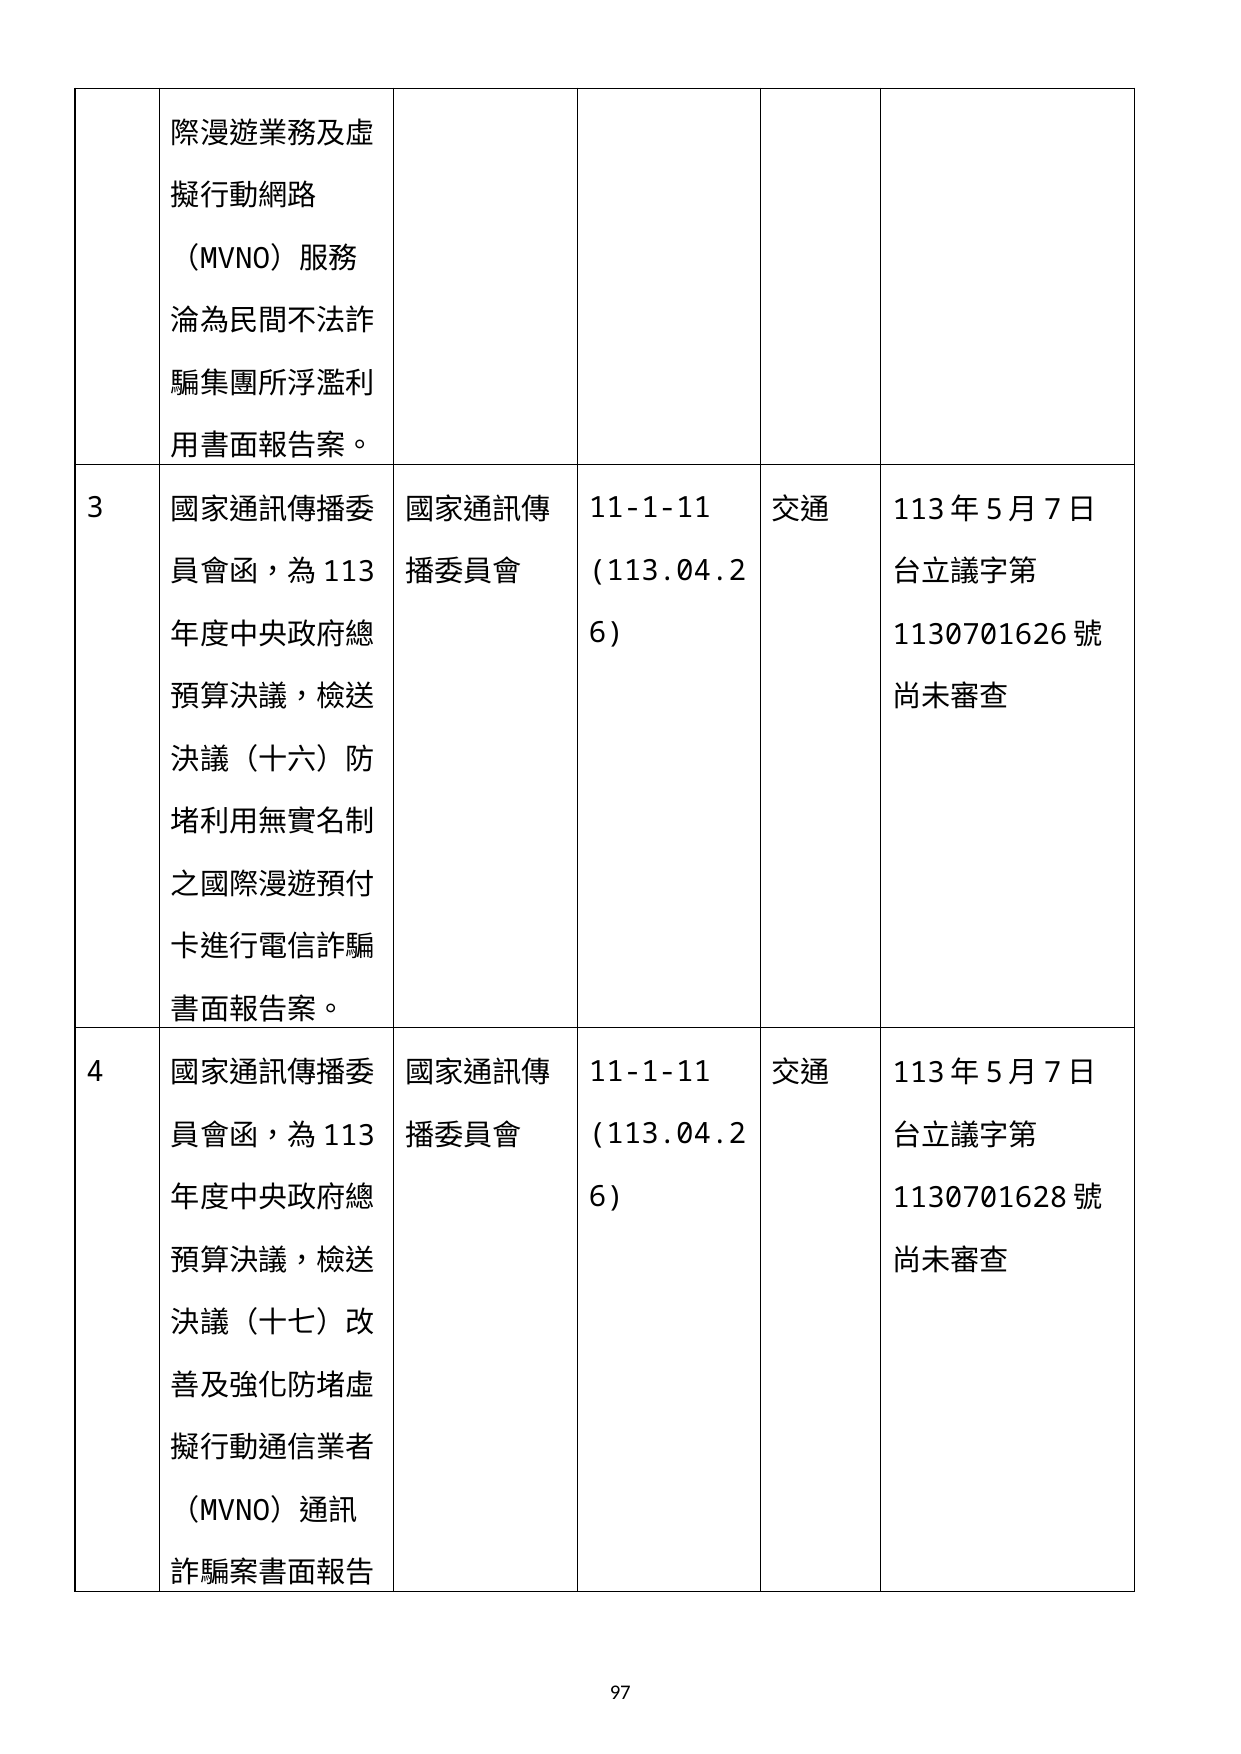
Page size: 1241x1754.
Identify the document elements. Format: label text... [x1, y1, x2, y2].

table_cell [76, 89, 159, 464]
table_cell [881, 89, 1134, 464]
table_cell 國家通訊傳播委員會 [394, 1028, 577, 1591]
table_cell 國家通訊傳播委員會函，為113年度中央政府總預算決議，檢送決議（十六）防堵利用無實名制之國際漫遊預付卡進行電信詐騙書面報告案。 [160, 465, 393, 1027]
table_cell 11-1-11 (113.04.26) [578, 465, 760, 1027]
table_cell 國家通訊傳播委員會函，為113年度中央政府總預算決議，檢送決議（十七）改善及強化防堵虛擬行動通信業者（MVNO）通訊詐騙案書面報告 [160, 1028, 393, 1591]
table_cell 交通 [761, 465, 880, 1027]
table_cell 3 [76, 465, 159, 1027]
table_cell 11-1-11 (113.04.26) [578, 1028, 760, 1591]
table_cell [578, 89, 760, 464]
table_cell 際漫遊業務及虛擬行動網路（MVNO）服務淪為民間不法詐騙集團所浮濫利用書面報告案。 [160, 89, 393, 464]
table_cell 交通 [761, 1028, 880, 1591]
table_cell 國家通訊傳播委員會 [394, 465, 577, 1027]
table_cell 113年5月7日 台立議字第1130701628號 尚未審查 [881, 1028, 1134, 1591]
table_cell [761, 89, 880, 464]
table_cell [394, 89, 577, 464]
table_cell 113年5月7日 台立議字第1130701626號 尚未審查 [881, 465, 1134, 1027]
table_cell 4 [76, 1028, 159, 1591]
